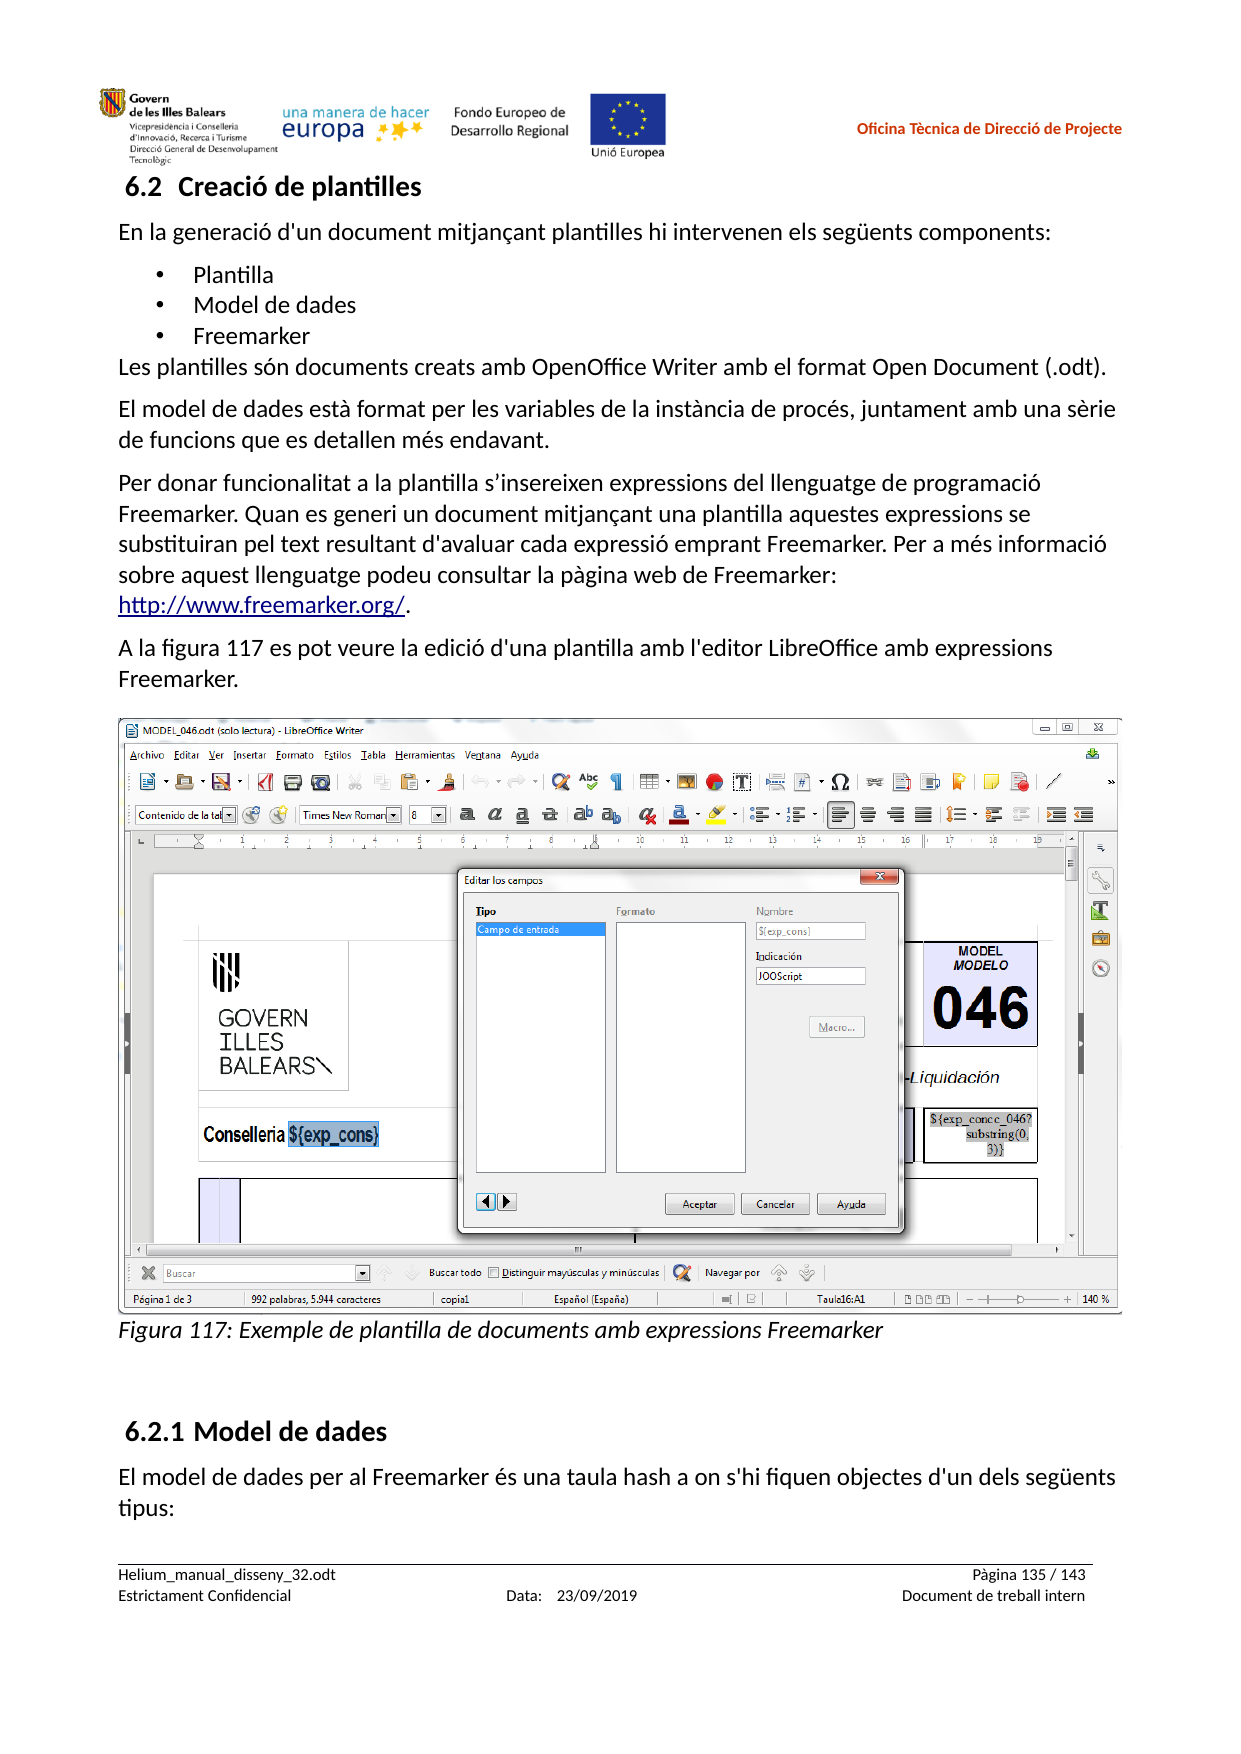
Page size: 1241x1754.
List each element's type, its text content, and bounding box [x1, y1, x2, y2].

text Per donar funcionalitat a la plantilla s’insereixen expressions del llenguatge de programació Freemarker. Quan es generi un document mitjançant una plantilla aquestes expressions se substituiran pel text resultant d'avaluar cada expressió emprant Freemarker. Per a més informació sobre aquest llenguatge podeu consultar la pàgina web de Freemarker: http://www.freemarker.org/. [118, 467, 1122, 620]
list Plantilla [156, 259, 1122, 289]
text A la figura 117 es pot veure la edició d'una plantilla amb l'editor LibreOffice amb expressions Freemarker. [118, 632, 1122, 693]
text Les plantilles són documents creats amb OpenOffice Writer amb el format Open Document (.odt). [118, 351, 1122, 381]
text En la generació d'un document mitjançant plantilles hi intervenen els següents components: [118, 216, 1122, 247]
text El model de dades per al Freemarker és una taula hash a on s'hi fiquen objectes d'un dels següents tipus: [118, 1461, 1122, 1522]
subtitle Model de dades [118, 1413, 1122, 1449]
text Figura 117: Exemple de plantilla de documents amb expressions Freemarker [118, 1315, 1122, 1345]
list Freemarker [156, 320, 1122, 351]
picture [99, 87, 668, 166]
picture [118, 718, 1123, 1315]
list Model de dades [156, 289, 1122, 320]
subtitle Creació de plantilles [118, 168, 1122, 203]
text El model de dades està format per les variables de la instància de procés, juntament amb una sèrie de funcions que es detallen més endavant. [118, 394, 1122, 455]
